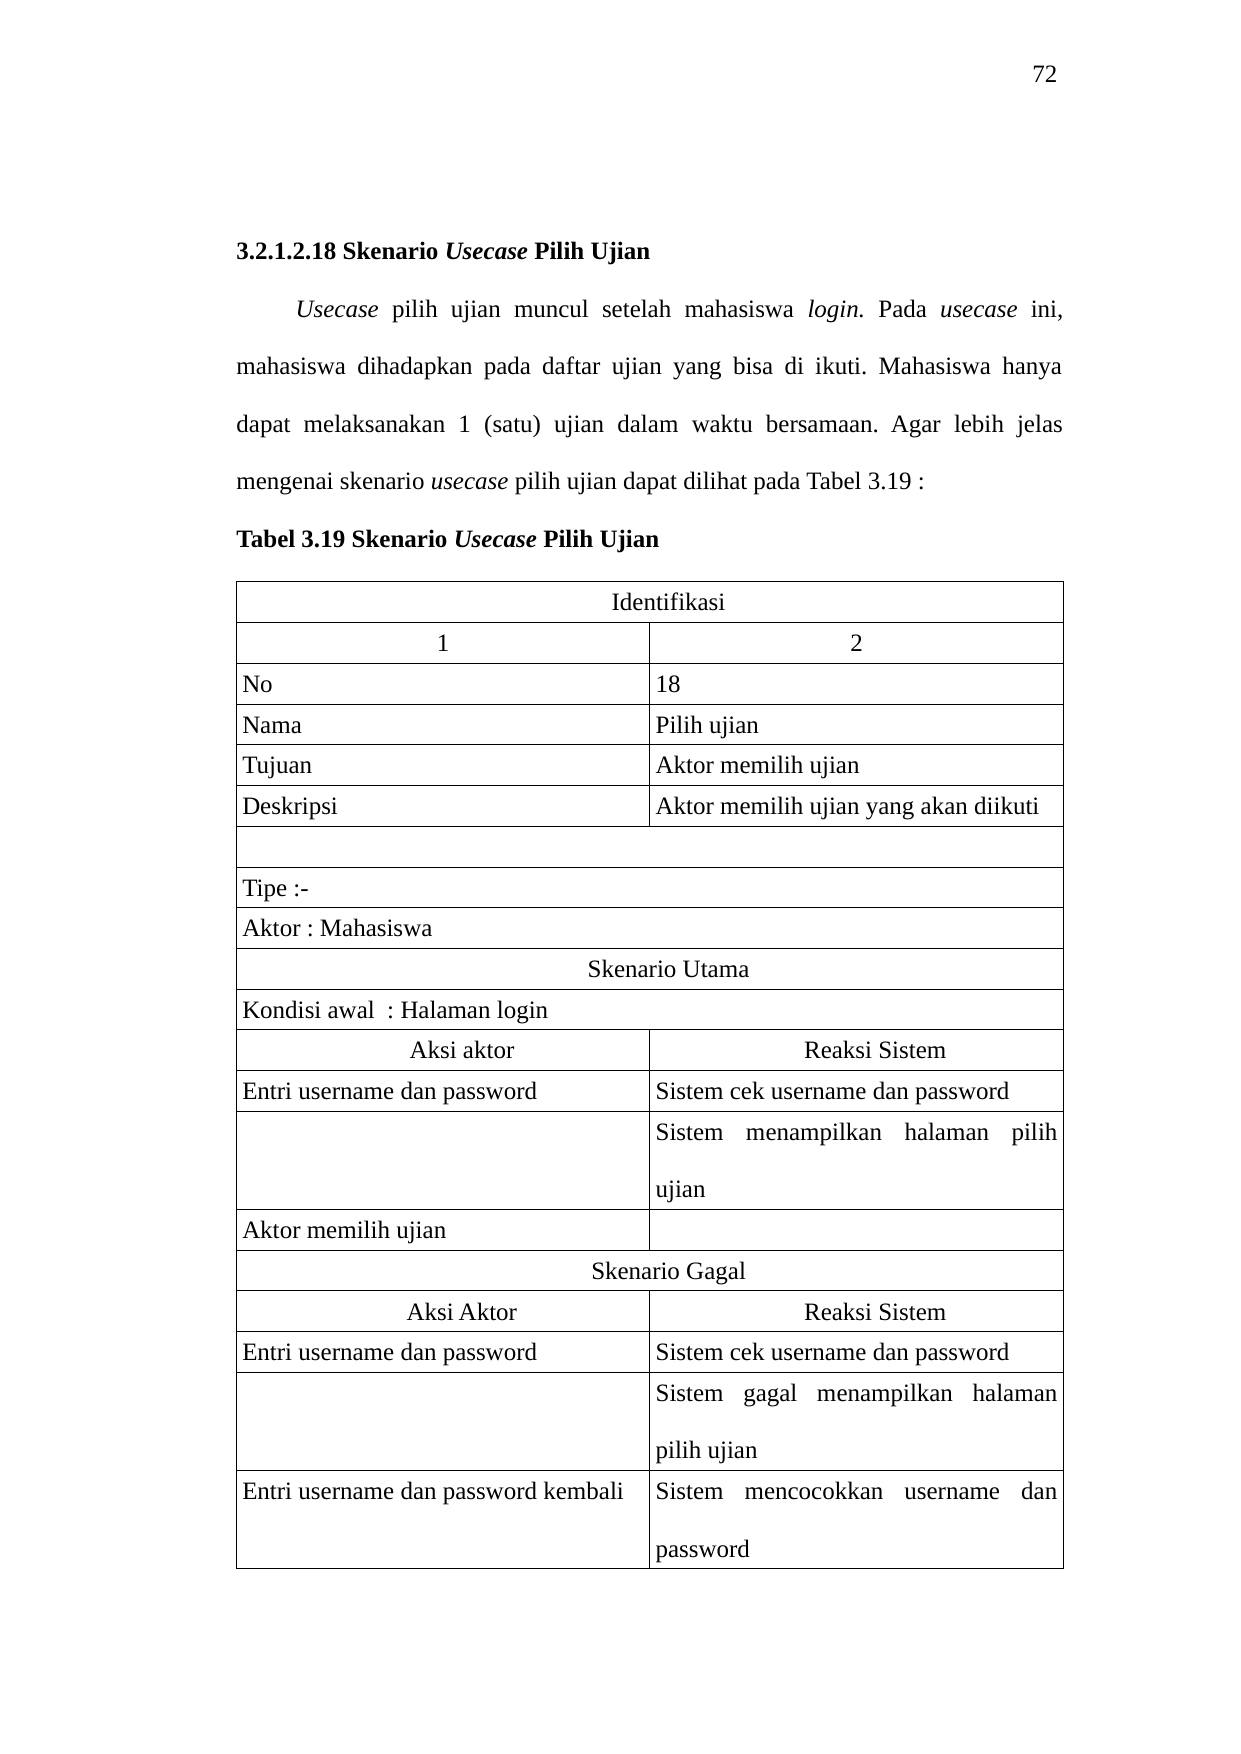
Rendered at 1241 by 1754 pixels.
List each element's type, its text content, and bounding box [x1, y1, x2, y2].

table_cell [237, 1112, 649, 1209]
table_cell Entri username dan password [237, 1071, 649, 1111]
table_cell Deskripsi [237, 786, 649, 826]
table_cell Tujuan [237, 745, 649, 785]
table_cell Reaksi Sistem [650, 1291, 1063, 1331]
table_cell [650, 1210, 1063, 1250]
table_cell Tipe :- [237, 868, 1063, 907]
table_cell Aksi aktor [237, 1030, 649, 1070]
table_cell Kondisi awal : Halaman login [237, 990, 1063, 1029]
table_cell Aktor : Mahasiswa [237, 908, 1063, 948]
table_cell Aktor memilih ujian yang akan diikuti [650, 786, 1063, 826]
table_cell Aksi Aktor [237, 1291, 649, 1331]
table_cell 1 [237, 623, 649, 663]
table_cell [237, 1373, 649, 1470]
table_cell Aktor memilih ujian [650, 745, 1063, 785]
table_cell Sistem gagal menampilkan halaman pilih ujian [650, 1373, 1063, 1470]
table_cell Sistem cek username dan password [650, 1332, 1063, 1372]
table_cell 18 [650, 664, 1063, 703]
table_cell Sistem menampilkan halaman pilih ujian [650, 1112, 1063, 1209]
table_header Identifikasi [237, 582, 1063, 622]
table_cell Skenario Utama [237, 949, 1063, 988]
table_cell Aktor memilih ujian [237, 1210, 649, 1250]
table_cell Entri username dan password [237, 1332, 649, 1372]
table_cell Pilih ujian [650, 705, 1063, 744]
table_cell Reaksi Sistem [650, 1030, 1063, 1070]
table_cell Entri username dan password kembali [237, 1471, 649, 1568]
text Usecase pilih ujian muncul setelah mahasiswa login. Pada usecase ini, mahasiswa dihadapkan pada daftar ujian yang bisa di ikuti. Mahasiswa hanya dapat melaksanakan 1 (satu) ujian dalam waktu bersamaan. Agar lebih jelas mengenai skenario usecase pilih ujian dapat dilihat pada Tabel 3.19 : [236, 294, 1063, 495]
table_cell [237, 827, 1063, 866]
table_cell No [237, 664, 649, 703]
subtitle Tabel 3.19 Skenario Usecase Pilih Ujian [236, 524, 1063, 552]
table_cell Sistem mencocokkan username dan password [650, 1471, 1063, 1568]
subtitle 3.2.1.2.18 Skenario Usecase Pilih Ujian [236, 236, 1063, 265]
table_cell 2 [650, 623, 1063, 663]
table_cell Nama [237, 705, 649, 744]
table_cell Skenario Gagal [237, 1251, 1063, 1290]
table_cell Sistem cek username dan password [650, 1071, 1063, 1111]
